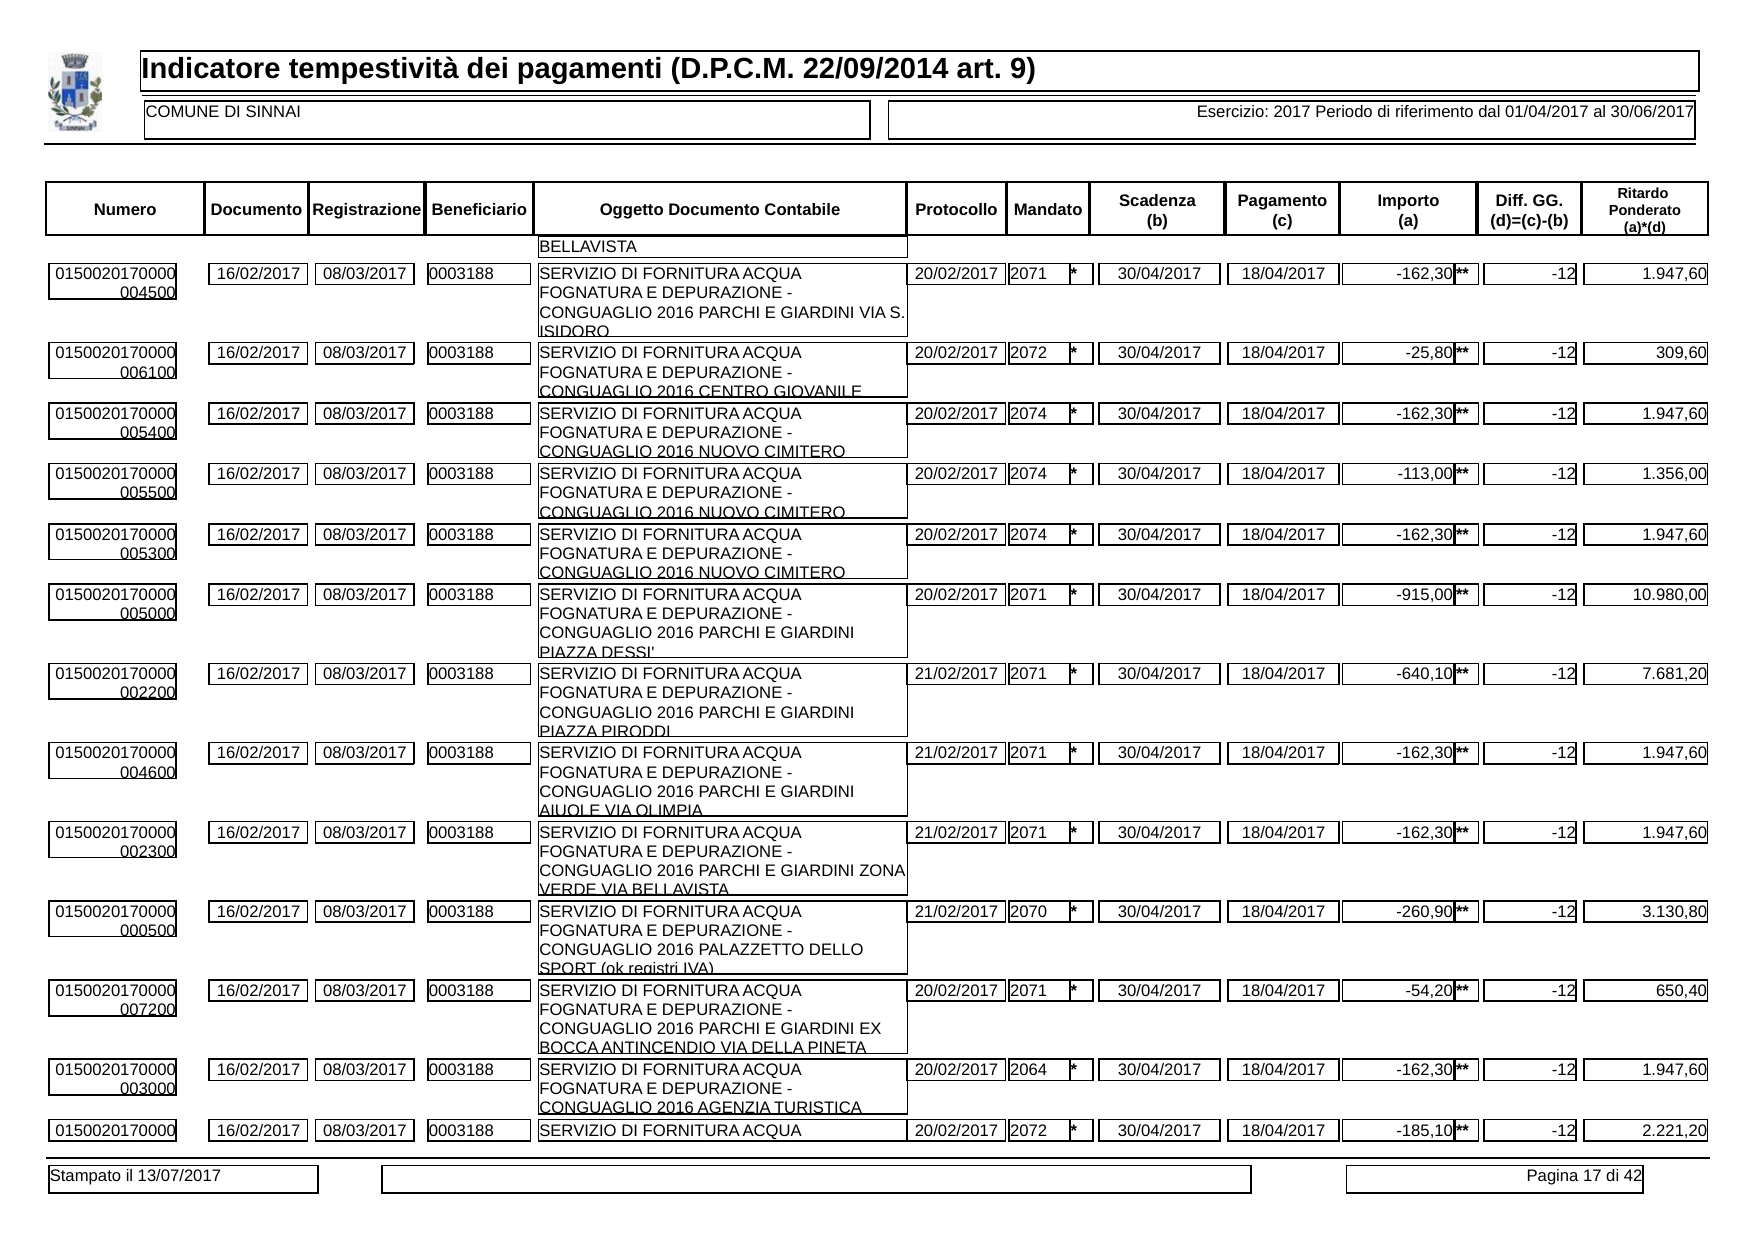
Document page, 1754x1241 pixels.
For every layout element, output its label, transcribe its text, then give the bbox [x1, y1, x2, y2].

text 20/02/2017 [908, 525, 1005, 544]
text 0003188 [429, 902, 530, 921]
text 2072 [1010, 1120, 1069, 1139]
text 16/02/2017 [210, 981, 307, 1000]
text 18/04/2017 [1229, 343, 1338, 362]
text ** [1456, 1120, 1478, 1139]
text 16/02/2017 [210, 404, 307, 423]
text -12 [1485, 404, 1575, 423]
text -162,30 [1343, 1060, 1453, 1079]
text ** [1456, 743, 1478, 762]
text -12 [1485, 1120, 1575, 1139]
text 16/02/2017 [210, 264, 307, 283]
text 650,40 [1585, 981, 1707, 1000]
text 30/04/2017 [1100, 1120, 1219, 1139]
text 7.681,20 [1585, 664, 1707, 683]
text ** [1456, 1060, 1478, 1079]
text 1.947,60 [1585, 404, 1707, 423]
text 0003188 [429, 1120, 530, 1139]
text 18/04/2017 [1229, 902, 1338, 921]
text Numero [47, 199, 203, 219]
picture [47, 52, 103, 132]
text SERVIZIO DI FORNITURA ACQUA FOGNATURA E DEPURAZIONE - CONGUAGLIO 2016 PARCHI E GIARDINI PIAZZA DESSI' [539, 585, 907, 657]
text 2074 [1010, 464, 1069, 483]
text 1.947,60 [1585, 264, 1707, 283]
text ** [1456, 981, 1478, 1000]
text SERVIZIO DI FORNITURA ACQUA FOGNATURA E DEPURAZIONE - CONGUAGLIO 2016 PARCHI E GIARDINI AIUOLE VIA OLIMPIA [539, 743, 907, 815]
text SERVIZIO DI FORNITURA ACQUA FOGNATURA E DEPURAZIONE - CONGUAGLIO 2016 NUOVO CIMITERO [539, 464, 907, 517]
text * [1070, 1060, 1092, 1079]
text -25,80 [1343, 343, 1453, 362]
text SERVIZIO DI FORNITURA ACQUA FOGNATURA E DEPURAZIONE - CONGUAGLIO 2016 AGENZIA TURISTICA [539, 1060, 907, 1113]
text 08/03/2017 [316, 902, 413, 921]
text 20/02/2017 [908, 1120, 1005, 1139]
text -915,00 [1343, 585, 1453, 604]
text ** [1456, 525, 1478, 544]
text 0150020170000002200 [50, 664, 175, 698]
text 16/02/2017 [210, 902, 307, 921]
text 21/02/2017 [908, 664, 1005, 683]
text 2071 [1010, 264, 1069, 283]
text 0150020170000005500 [50, 464, 175, 498]
text 0003188 [429, 464, 530, 483]
text 2071 [1010, 585, 1069, 604]
text ** [1456, 822, 1478, 842]
text -12 [1485, 525, 1575, 544]
text 16/02/2017 [210, 585, 307, 604]
text 18/04/2017 [1229, 264, 1338, 283]
text -12 [1485, 902, 1575, 921]
text 0150020170000004500 [50, 264, 175, 298]
text -260,90 [1343, 902, 1453, 921]
text 18/04/2017 [1229, 585, 1338, 604]
text SERVIZIO DI FORNITURA ACQUA FOGNATURA E DEPURAZIONE - CONGUAGLIO 2016 NUOVO CIMITERO [539, 525, 907, 578]
text 16/02/2017 [210, 1120, 307, 1139]
text SERVIZIO DI FORNITURA ACQUA [539, 1120, 906, 1139]
text ** [1456, 664, 1478, 683]
text 18/04/2017 [1229, 981, 1338, 1000]
text 0150020170000 [50, 1120, 175, 1139]
text 2071 [1010, 664, 1069, 683]
text * [1070, 1120, 1092, 1139]
text ** [1456, 343, 1478, 362]
text -12 [1485, 822, 1575, 842]
text 30/04/2017 [1100, 464, 1219, 483]
text 30/04/2017 [1100, 343, 1219, 362]
text 20/02/2017 [908, 585, 1005, 604]
text Scadenza (b) [1091, 191, 1223, 229]
text 16/02/2017 [210, 525, 307, 544]
text COMUNE DI SINNAI [145, 102, 869, 121]
text * [1070, 822, 1092, 842]
text -54,20 [1343, 981, 1453, 1000]
text 30/04/2017 [1100, 822, 1219, 842]
text Importo (a) [1341, 191, 1475, 229]
text 30/04/2017 [1100, 664, 1219, 683]
text Diff. GG. (d)=(c)-(b) [1479, 191, 1580, 229]
text Mandato [1008, 199, 1088, 219]
text 0003188 [429, 664, 530, 683]
text Ritardo Ponderato (a)*(d) [1583, 185, 1707, 234]
text -162,30 [1343, 404, 1453, 423]
text 16/02/2017 [210, 743, 307, 762]
text 18/04/2017 [1229, 1060, 1338, 1079]
text Documento [206, 199, 307, 219]
text -12 [1485, 464, 1575, 483]
text * [1070, 343, 1092, 362]
text 16/02/2017 [210, 343, 307, 362]
text 0003188 [429, 585, 530, 604]
text 1.947,60 [1585, 743, 1707, 762]
text Pagamento (c) [1227, 191, 1338, 229]
text SERVIZIO DI FORNITURA ACQUA FOGNATURA E DEPURAZIONE - CONGUAGLIO 2016 PALAZZETTO DELLO SPORT (ok registri IVA) [539, 902, 907, 973]
text -12 [1485, 1060, 1575, 1079]
text 10.980,00 [1585, 585, 1707, 604]
text * [1070, 264, 1092, 283]
text 0003188 [429, 404, 530, 423]
text 2071 [1010, 822, 1069, 842]
text * [1070, 525, 1092, 544]
text 2070 [1010, 902, 1069, 921]
text 2071 [1010, 743, 1069, 762]
text 08/03/2017 [316, 585, 413, 604]
text -12 [1485, 981, 1575, 1000]
text 2074 [1010, 404, 1069, 423]
text 08/03/2017 [316, 525, 413, 544]
text 0150020170000007200 [50, 981, 175, 1015]
text 3.130,80 [1585, 902, 1707, 921]
text 08/03/2017 [316, 343, 413, 362]
text ** [1456, 404, 1478, 423]
text -162,30 [1343, 525, 1453, 544]
text 30/04/2017 [1100, 902, 1219, 921]
text * [1070, 743, 1092, 762]
text 08/03/2017 [316, 822, 413, 842]
text Pagina 17 di 42 [1347, 1166, 1642, 1185]
text ** [1456, 464, 1478, 483]
text 2074 [1010, 525, 1069, 544]
text 30/04/2017 [1100, 525, 1219, 544]
text 18/04/2017 [1229, 404, 1338, 423]
text -162,30 [1343, 822, 1453, 842]
text ** [1456, 902, 1478, 921]
text 0003188 [429, 822, 530, 842]
text SERVIZIO DI FORNITURA ACQUA FOGNATURA E DEPURAZIONE - CONGUAGLIO 2016 PARCHI E GIARDINI VIA S. ISIDORO [539, 264, 907, 336]
text 08/03/2017 [316, 1060, 413, 1079]
text * [1070, 404, 1092, 423]
text Protocollo [908, 199, 1005, 219]
text Esercizio: 2017 Periodo di riferimento dal 01/04/2017 al 30/06/2017 [889, 102, 1694, 121]
text SERVIZIO DI FORNITURA ACQUA FOGNATURA E DEPURAZIONE - CONGUAGLIO 2016 CENTRO GIOVANILE [539, 343, 907, 396]
text SERVIZIO DI FORNITURA ACQUA FOGNATURA E DEPURAZIONE - CONGUAGLIO 2016 PARCHI E GIARDINI ZONA VERDE VIA BELLAVISTA [539, 822, 907, 894]
text 0150020170000000500 [50, 902, 175, 936]
text 30/04/2017 [1100, 585, 1219, 604]
text -162,30 [1343, 264, 1453, 283]
text -12 [1485, 264, 1575, 283]
text 20/02/2017 [908, 264, 1005, 283]
text 30/04/2017 [1100, 1060, 1219, 1079]
text 20/02/2017 [908, 981, 1005, 1000]
text * [1070, 664, 1092, 683]
text 1.947,60 [1585, 1060, 1707, 1079]
text 18/04/2017 [1229, 525, 1338, 544]
text 20/02/2017 [908, 1060, 1005, 1079]
text 0150020170000005400 [50, 404, 175, 438]
text 08/03/2017 [316, 981, 413, 1000]
text * [1070, 585, 1092, 604]
text 21/02/2017 [908, 822, 1005, 842]
text -12 [1485, 664, 1575, 683]
text 1.947,60 [1585, 525, 1707, 544]
text 30/04/2017 [1100, 981, 1219, 1000]
text 0003188 [429, 343, 530, 362]
text -12 [1485, 585, 1575, 604]
text 21/02/2017 [908, 902, 1005, 921]
text 20/02/2017 [908, 343, 1005, 362]
text 08/03/2017 [316, 464, 413, 483]
text SERVIZIO DI FORNITURA ACQUA FOGNATURA E DEPURAZIONE - CONGUAGLIO 2016 PARCHI E GIARDINI EX BOCCA ANTINCENDIO VIA DELLA PINETA [539, 981, 907, 1053]
text -12 [1485, 743, 1575, 762]
text 0003188 [429, 743, 530, 762]
text 18/04/2017 [1229, 1120, 1338, 1139]
text 16/02/2017 [210, 664, 307, 683]
text 16/02/2017 [210, 822, 307, 842]
text 08/03/2017 [316, 404, 413, 423]
text 21/02/2017 [908, 743, 1005, 762]
text Beneficiario [427, 199, 532, 219]
text 2064 [1010, 1060, 1069, 1079]
text 1.947,60 [1585, 822, 1707, 842]
text 20/02/2017 [908, 464, 1005, 483]
text 18/04/2017 [1229, 743, 1338, 762]
text -113,00 [1343, 464, 1453, 483]
text -185,10 [1343, 1120, 1453, 1139]
text 1.356,00 [1585, 464, 1707, 483]
text 0003188 [429, 981, 530, 1000]
text 20/02/2017 [908, 404, 1005, 423]
text ** [1456, 264, 1478, 283]
text 0003188 [429, 1060, 530, 1079]
text * [1070, 902, 1092, 921]
text 0003188 [429, 525, 530, 544]
text Registrazione [310, 199, 423, 219]
text 30/04/2017 [1100, 743, 1219, 762]
text 08/03/2017 [316, 1120, 413, 1139]
text Oggetto Documento Contabile [535, 199, 905, 219]
text * [1070, 464, 1092, 483]
text 0003188 [429, 264, 530, 283]
text 08/03/2017 [316, 264, 413, 283]
text 18/04/2017 [1229, 464, 1338, 483]
text -12 [1485, 343, 1575, 362]
text 0150020170000004600 [50, 743, 175, 778]
text 16/02/2017 [210, 464, 307, 483]
text 0150020170000006100 [50, 343, 175, 378]
text 30/04/2017 [1100, 264, 1219, 283]
text * [1070, 981, 1092, 1000]
text 16/02/2017 [210, 1060, 307, 1079]
text 18/04/2017 [1229, 822, 1338, 842]
text 30/04/2017 [1100, 404, 1219, 423]
text 0150020170000002300 [50, 822, 175, 857]
text 0150020170000005300 [50, 525, 175, 559]
text SERVIZIO DI FORNITURA ACQUA FOGNATURA E DEPURAZIONE - CONGUAGLIO 2016 PARCHI E GIARDINI PIAZZA PIRODDI [539, 664, 907, 736]
text 0150020170000003000 [50, 1060, 175, 1094]
text BELLAVISTA [539, 237, 907, 256]
text ** [1456, 585, 1478, 604]
text 0150020170000005000 [50, 585, 175, 619]
text 18/04/2017 [1229, 664, 1338, 683]
text 2.221,20 [1585, 1120, 1707, 1139]
text -162,30 [1343, 743, 1453, 762]
text 309,60 [1585, 343, 1707, 362]
text SERVIZIO DI FORNITURA ACQUA FOGNATURA E DEPURAZIONE - CONGUAGLIO 2016 NUOVO CIMITERO [539, 404, 907, 457]
text -640,10 [1343, 664, 1453, 683]
text 2072 [1010, 343, 1069, 362]
text 08/03/2017 [316, 664, 413, 683]
text Indicatore tempestività dei pagamenti (D.P.C.M. 22/09/2014 art. 9) [141, 52, 1698, 85]
text 08/03/2017 [316, 743, 413, 762]
text Stampato il 13/07/2017 [50, 1166, 317, 1185]
text 2071 [1010, 981, 1069, 1000]
